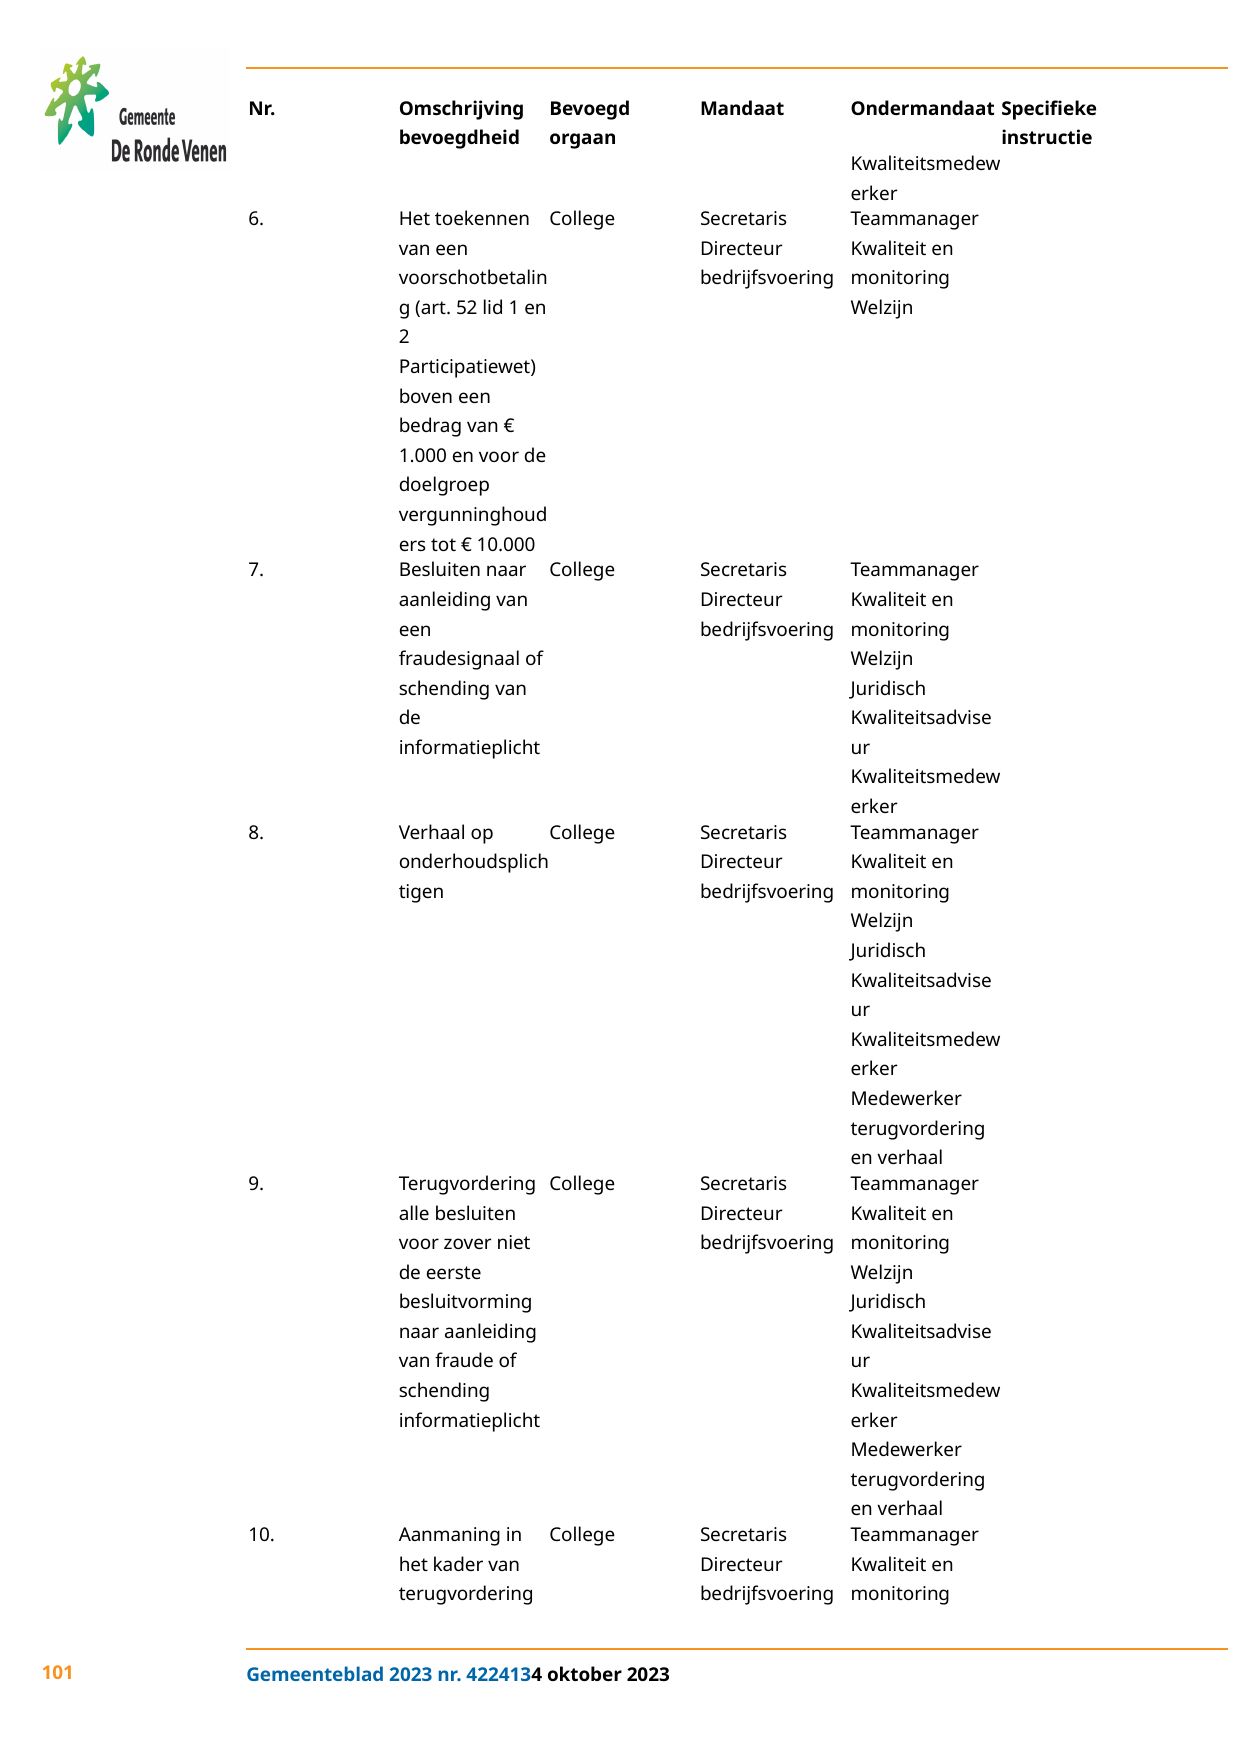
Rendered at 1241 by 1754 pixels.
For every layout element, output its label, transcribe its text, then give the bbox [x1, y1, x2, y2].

table_cell [1001, 205, 1152, 557]
table_cell Secretaris Directeur bedrijfsvoering [700, 205, 850, 557]
table_cell Secretaris Directeur bedrijfsvoering [700, 557, 850, 819]
table_cell 9. [248, 1170, 398, 1521]
table_cell Secretaris Directeur bedrijfsvoering [700, 1170, 850, 1521]
table_cell Teammanager Kwaliteit en monitoring Welzijn Juridisch Kwaliteitsadviseur Kwaliteitsmedewerker Medewerker terugvordering en verhaal [850, 819, 1001, 1170]
table_cell Secretaris Directeur bedrijfsvoering [700, 1521, 850, 1606]
table_cell College [549, 1521, 700, 1606]
table_cell [549, 150, 700, 205]
table_cell [700, 150, 850, 205]
table_cell Secretaris Directeur bedrijfsvoering [700, 819, 850, 1170]
table_header Omschrijving bevoegdheid [399, 95, 549, 150]
table_cell [1001, 150, 1152, 205]
table_cell [399, 150, 549, 205]
table_cell 7. [248, 557, 398, 819]
table_header Nr. [248, 95, 398, 150]
table_cell [1001, 1170, 1152, 1521]
table_cell Terugvordering alle besluiten voor zover niet de eerste besluitvorming naar aanleiding van fraude of schending informatieplicht [399, 1170, 549, 1521]
table_header Ondermandaat [850, 95, 1001, 150]
table_cell Kwaliteitsmedewerker [850, 150, 1001, 205]
table_cell Het toekennen van een voorschotbetaling (art. 52 lid 1 en 2 Participatiewet) boven een bedrag van € 1.000 en voor de doelgroep vergunninghouders tot € 10.000 [399, 205, 549, 557]
table_cell College [549, 1170, 700, 1521]
table_cell Teammanager Kwaliteit en monitoring [850, 1521, 1001, 1606]
table_header Bevoegd orgaan [549, 95, 700, 150]
table_header Specifieke instructie [1001, 95, 1152, 150]
table_cell Besluiten naar aanleiding van een fraudesignaal of schending van de informatieplicht [399, 557, 549, 819]
table_cell 10. [248, 1521, 398, 1606]
table_cell [1001, 1521, 1152, 1606]
table_cell Teammanager Kwaliteit en monitoring Welzijn Juridisch Kwaliteitsadviseur Kwaliteitsmedewerker Medewerker terugvordering en verhaal [850, 1170, 1001, 1521]
table_cell College [549, 557, 700, 819]
picture [41, 47, 231, 172]
table_cell College [549, 205, 700, 557]
table_cell 6. [248, 205, 398, 557]
table_cell Verhaal op onderhoudsplichtigen [399, 819, 549, 1170]
table_cell [1001, 819, 1152, 1170]
table_cell [248, 150, 398, 205]
table_cell 8. [248, 819, 398, 1170]
table_cell College [549, 819, 700, 1170]
table_cell Aanmaning in het kader van terugvordering [399, 1521, 549, 1606]
table_cell [1001, 557, 1152, 819]
table_cell Teammanager Kwaliteit en monitoring Welzijn Juridisch Kwaliteitsadviseur Kwaliteitsmedewerker [850, 557, 1001, 819]
table_cell Teammanager Kwaliteit en monitoring Welzijn [850, 205, 1001, 557]
table_header Mandaat [700, 95, 850, 150]
